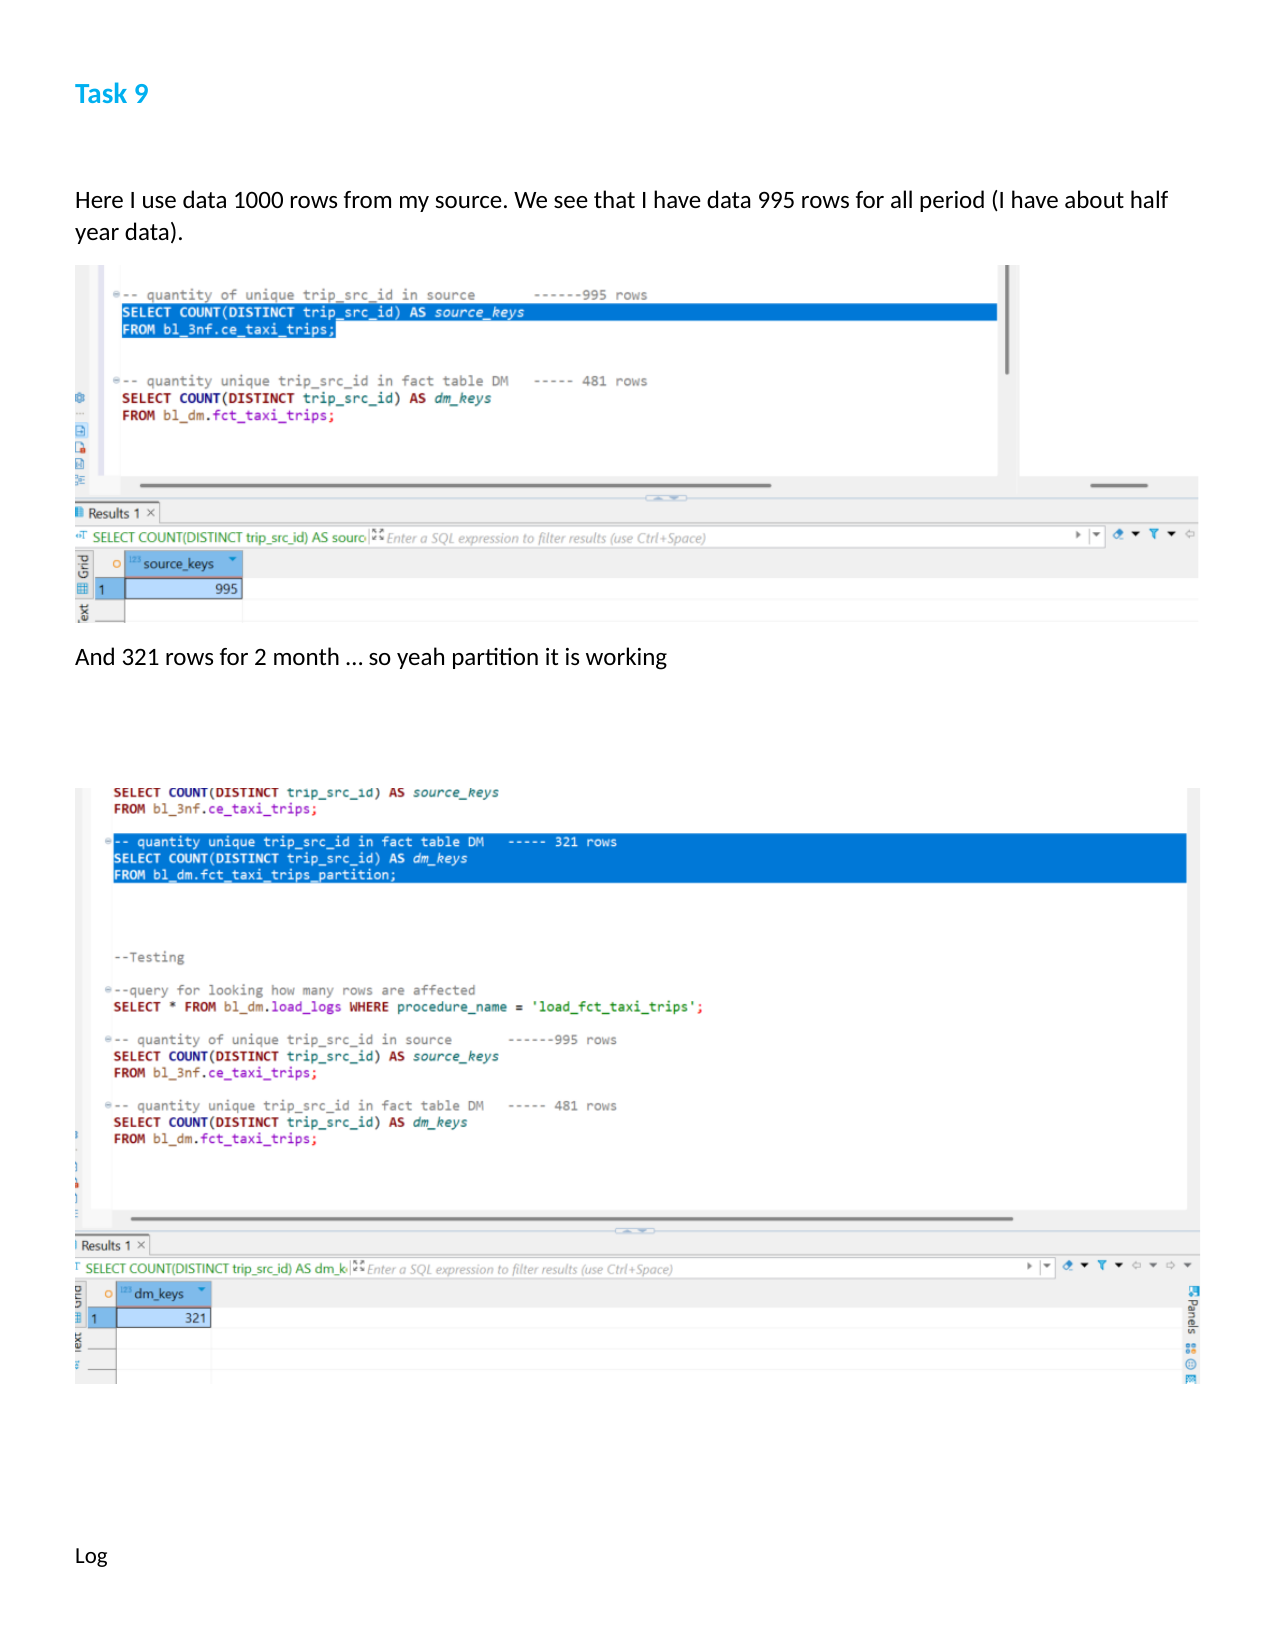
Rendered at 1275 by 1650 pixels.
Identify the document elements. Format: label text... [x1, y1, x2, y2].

text Task 9 [75, 75, 1200, 111]
text And 321 rows for 2 month … so yeah partition it is working [75, 641, 1200, 672]
text Log [75, 1541, 1200, 1569]
text Here I use data 1000 rows from my source. We see that I have data 995 rows for all period (I have about half year data). [75, 184, 1200, 247]
